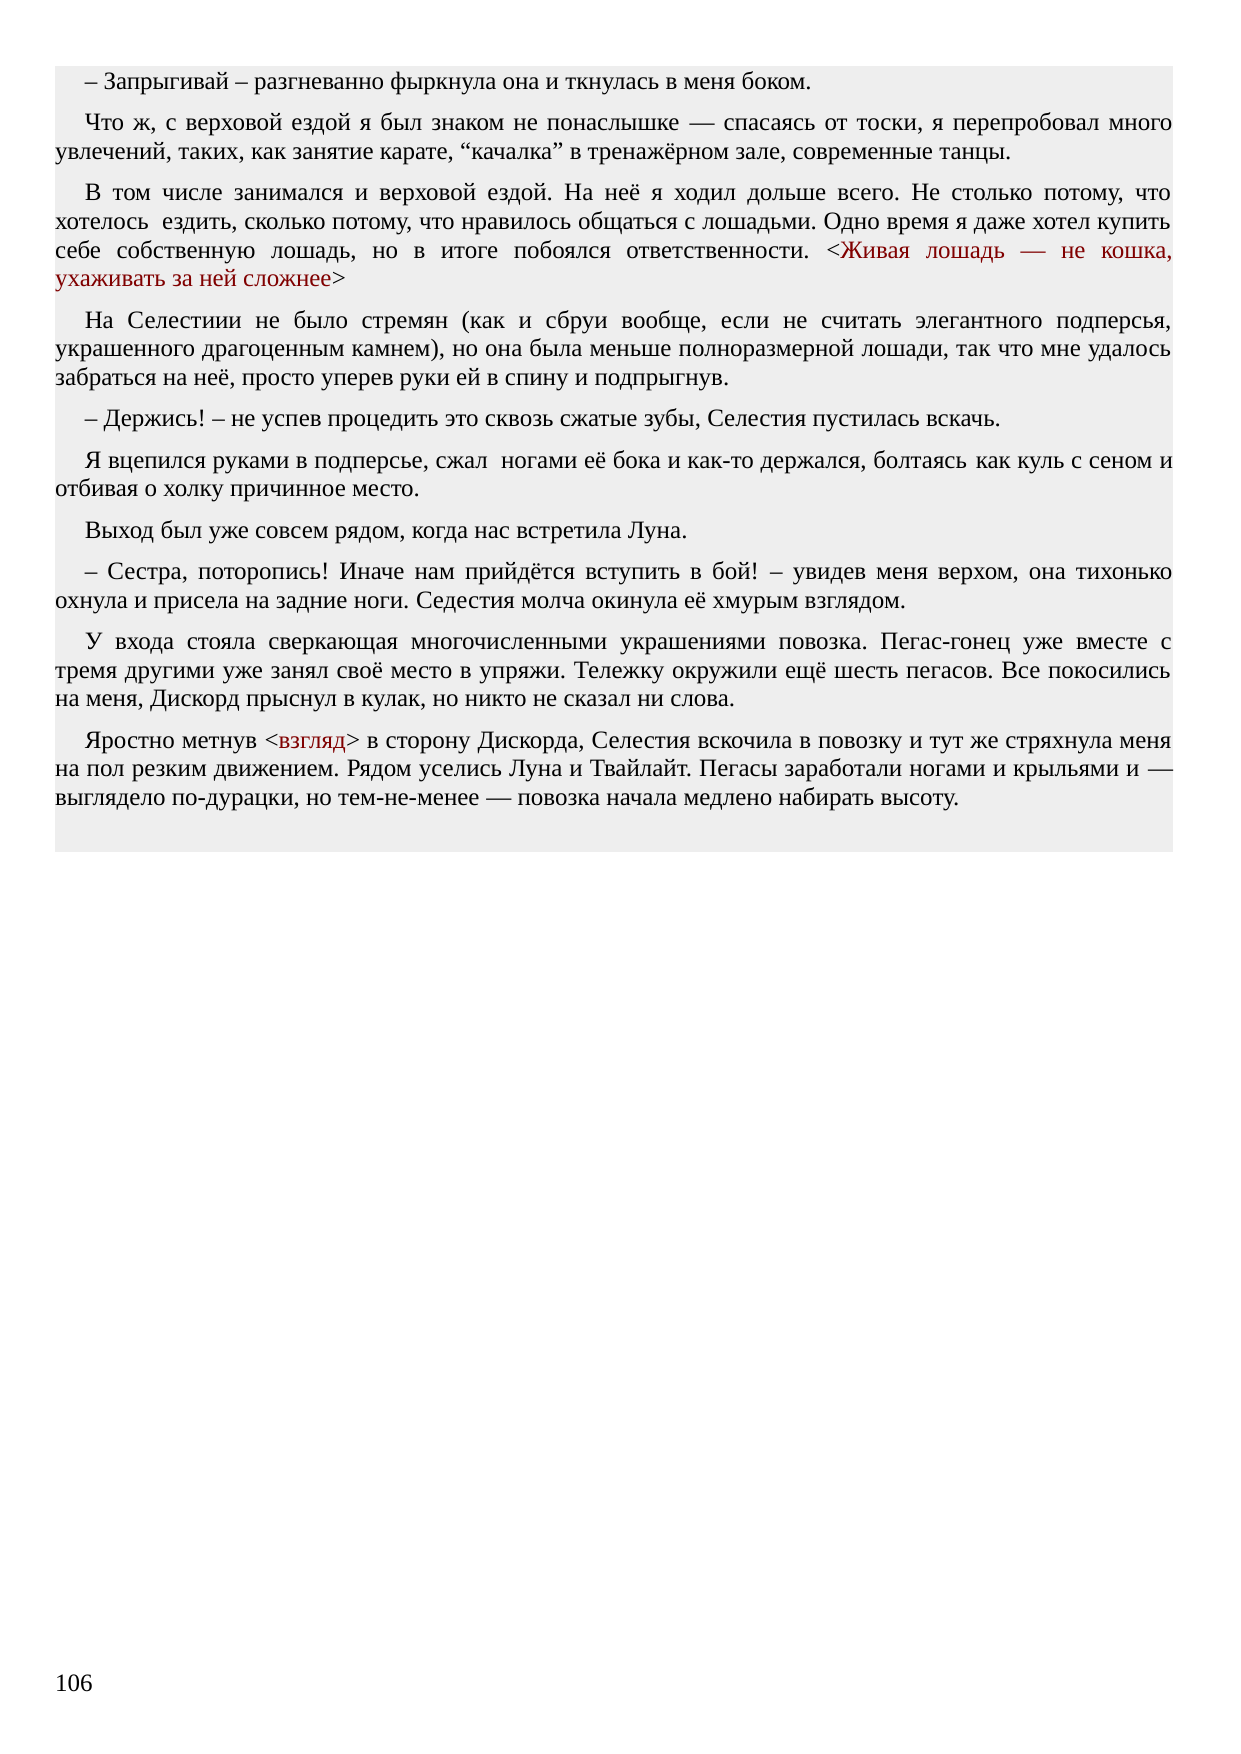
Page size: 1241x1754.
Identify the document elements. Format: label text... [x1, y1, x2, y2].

text Яростно метнув <взгляд> в сторону Дискорда, Селестия вскочила в повозку и тут же стряхнула меня на пол резким движением. Рядом уселись Луна и Твайлайт. Пегасы заработали ногами и крыльями и — выглядело по-дурацки, но тем-не-менее — повозка начала медлено набирать высоту. [55, 725, 1173, 811]
text В том числе занимался и верховой ездой. На неё я ходил дольше всего. Не столько потому, что хотелось ездить, сколько потому, что нравилось общаться с лошадьми. Одно время я даже хотел купить себе собственную лошадь, но в итоге побоялся ответственности. <Живая лошадь — не кошка, ухаживать за ней сложнее> [55, 177, 1173, 292]
text – Сестра, поторопись! Иначе нам прийдётся вступить в бой! – увидев меня верхом, она тихонько охнула и присела на задние ноги. Седестия молча окинула её хмурым взглядом. [55, 556, 1173, 613]
text Я вцепился руками в подперсье, сжал ногами её бока и как-то держался, болтаясь как куль с сеном и отбивая о холку причинное место. [55, 445, 1173, 502]
text Выход был уже совсем рядом, когда нас встретила Луна. [55, 515, 1173, 543]
text У входа стояла сверкающая многочисленными украшениями повозка. Пегас-гонец уже вместе с тремя другими уже занял своё место в упряжи. Тележку окружили ещё шесть пегасов. Все покосились на меня, Дискорд прыснул в кулак, но никто не сказал ни слова. [55, 626, 1173, 712]
text На Селестиии не было стремян (как и сбруи вообще, если не считать элегантного подперсья, украшенного драгоценным камнем), но она была меньше полноразмерной лошади, так что мне удалось забраться на неё, просто уперев руки ей в спину и подпрыгнув. [55, 305, 1173, 391]
text Что ж, с верховой ездой я был знаком не понаслышке — спасаясь от тоски, я перепробовал много увлечений, таких, как занятие карате, “качалка” в тренажёрном зале, современные танцы. [55, 107, 1173, 165]
text – Запрыгивай – разгневанно фыркнула она и ткнулась в меня боком. [55, 66, 1173, 95]
text – Держись! – не успев процедить это сквозь сжатые зубы, Селестия пустилась вскачь. [55, 403, 1173, 432]
